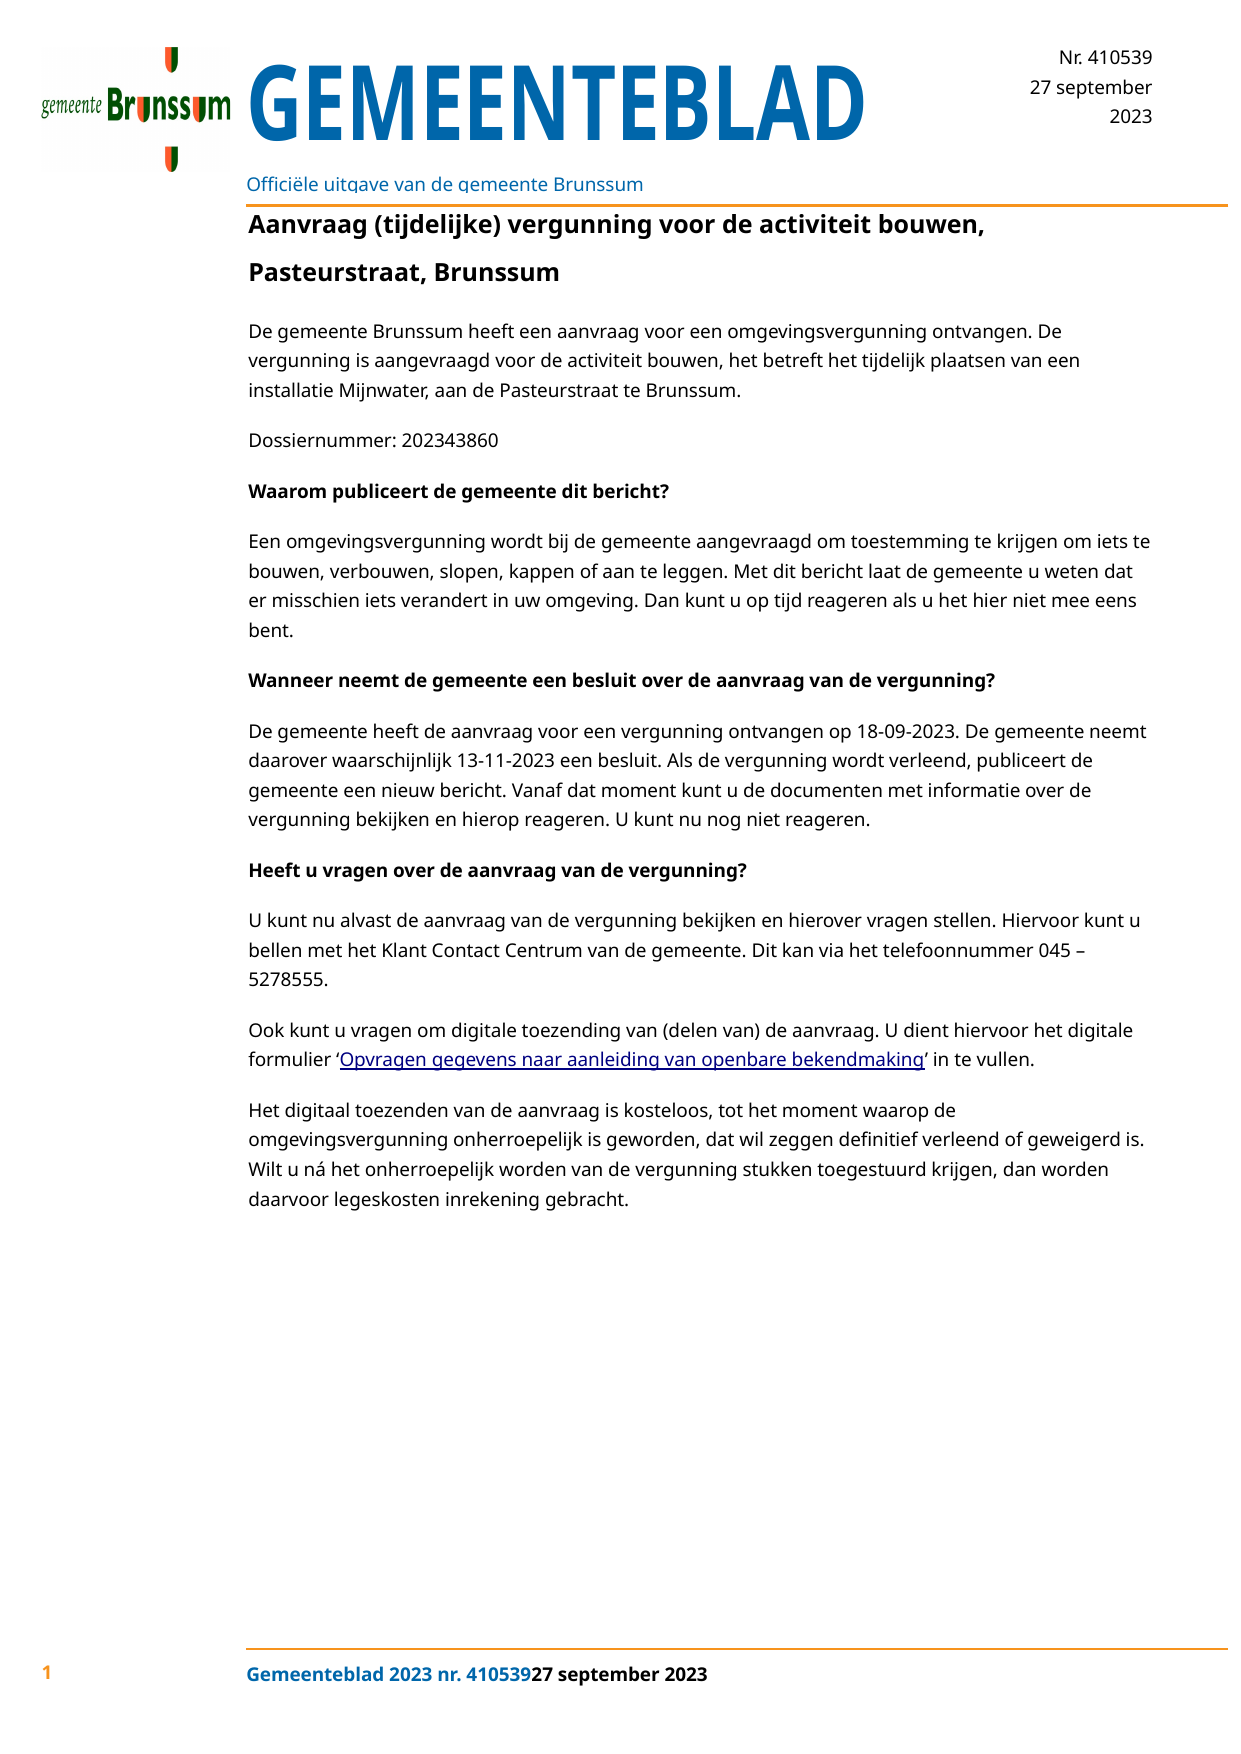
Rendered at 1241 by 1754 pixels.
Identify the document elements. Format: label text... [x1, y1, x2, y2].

picture [41, 47, 231, 172]
text U kunt nu alvast de aanvraag van de vergunning bekijken en hierover vragen stellen. Hiervoor kunt u bellen met het Klant Contact Centrum van de gemeente. Dit kan via het telefoonnummer 045 – 5278555. [248, 907, 1152, 992]
text De gemeente heeft de aanvraag voor een vergunning ontvangen op 18-09-2023. De gemeente neemt daarover waarschijnlijk 13-11-2023 een besluit. Als de vergunning wordt verleend, publiceert de gemeente een nieuw bericht. Vanaf dat moment kunt u de documenten met informatie over de vergunning bekijken en hierop reageren. U kunt nu nog niet reageren. [248, 718, 1152, 832]
text De gemeente Brunssum heeft een aanvraag voor een omgevingsvergunning ontvangen. De vergunning is aangevraagd voor de activiteit bouwen, het betreft het tijdelijk plaatsen van een installatie Mijnwater, aan de Pasteurstraat te Brunssum. [248, 318, 1152, 403]
text Een omgevingsvergunning wordt bij de gemeente aangevraagd om toestemming te krijgen om iets te bouwen, verbouwen, slopen, kappen of aan te leggen. Met dit bericht laat de gemeente u weten dat er misschien iets verandert in uw omgeving. Dan kunt u op tijd reageren als u het hier niet mee eens bent. [248, 528, 1152, 643]
text Ook kunt u vragen om digitale toezending van (delen van) de aanvraag. U dient hiervoor het digitale formulier ‘Opvragen gegevens naar aanleiding van openbare bekendmaking’ in te vullen. [248, 1017, 1152, 1072]
text Wanneer neemt de gemeente een besluit over de aanvraag van de vergunning? [248, 667, 1152, 693]
text Dossiernummer: 202343860 [248, 427, 1152, 453]
text Heeft u vragen over de aanvraag van de vergunning? [248, 857, 1152, 883]
text Het digitaal toezenden van de aanvraag is kosteloos, tot het moment waarop de omgevingsvergunning onherroepelijk is geworden, dat wil zeggen definitief verleend of geweigerd is. Wilt u ná het onherroepelijk worden van de vergunning stukken toegestuurd krijgen, dan worden daarvoor legeskosten inrekening gebracht. [248, 1097, 1152, 1212]
text Waarom publiceert de gemeente dit bericht? [248, 478, 1152, 504]
text Aanvraag (tijdelijke) vergunning voor de activiteit bouwen, Pasteurstraat, Brunssum [248, 207, 1152, 288]
